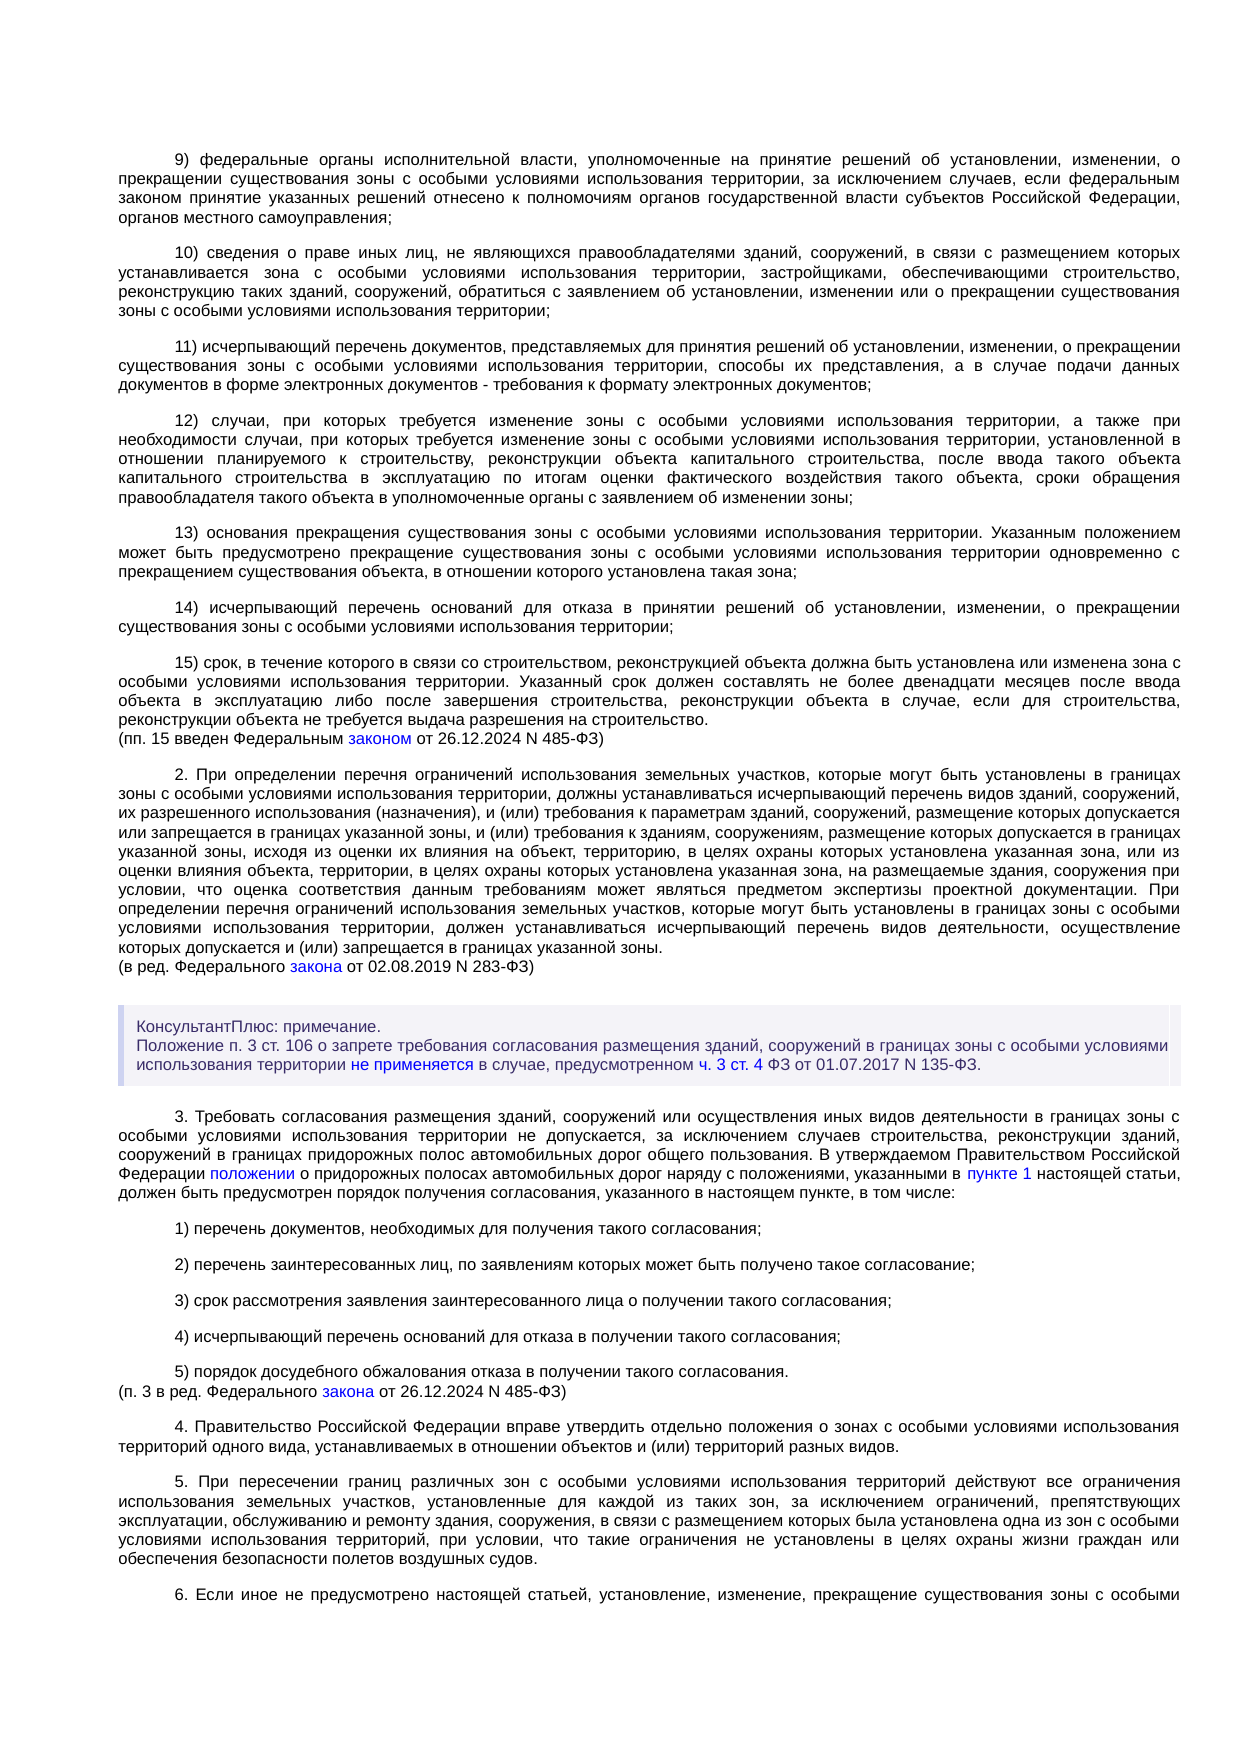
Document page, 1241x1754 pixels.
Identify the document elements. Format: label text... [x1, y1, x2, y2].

table_header [1170, 1005, 1181, 1086]
text 5) порядок досудебного обжалования отказа в получении такого согласования. [118, 1362, 1181, 1381]
table_header [118, 1005, 124, 1086]
text 14) исчерпывающий перечень оснований для отказа в принятии решений об установлении, изменении, о прекращении существования зоны с особыми условиями использования территории; [118, 597, 1181, 636]
text 15) срок, в течение которого в связи со строительством, реконструкцией объекта должна быть установлена или изменена зона с особыми условиями использования территории. Указанный срок должен составлять не более двенадцати месяцев после ввода объекта в эксплуатацию либо после завершения строительства, реконструкции объекта в случае, если для строительства, реконструкции объекта не требуется выдача разрешения на строительство. [118, 652, 1181, 729]
text 4) исчерпывающий перечень оснований для отказа в получении такого согласования; [118, 1326, 1181, 1346]
text 2) перечень заинтересованных лиц, по заявлениям которых может быть получено такое согласование; [118, 1255, 1181, 1274]
text 4. Правительство Российской Федерации вправе утвердить отдельно положения о зонах с особыми условиями использования территорий одного вида, устанавливаемых в отношении объектов и (или) территорий разных видов. [118, 1417, 1181, 1456]
text 3) срок рассмотрения заявления заинтересованного лица о получении такого согласования; [118, 1291, 1181, 1310]
text 3. Требовать согласования размещения зданий, сооружений или осуществления иных видов деятельности в границах зоны с особыми условиями использования территории не допускается, за исключением случаев строительства, реконструкции зданий, сооружений в границах придорожных полос автомобильных дорог общего пользования. В утверждаемом Правительством Российской Федерации положении о придорожных полосах автомобильных дорог наряду с положениями, указанными в пункте 1 настоящей статьи, должен быть предусмотрен порядок получения согласования, указанного в настоящем пункте, в том числе: [118, 1106, 1181, 1202]
text 10) сведения о праве иных лиц, не являющихся правообладателями зданий, сооружений, в связи с размещением которых устанавливается зона с особыми условиями использования территории, застройщиками, обеспечивающими строительство, реконструкцию таких зданий, сооружений, обратиться с заявлением об установлении, изменении или о прекращении существования зоны с особыми условиями использования территории; [118, 243, 1181, 320]
text (п. 3 в ред. Федерального закона от 26.12.2024 N 485-ФЗ) [118, 1381, 1181, 1401]
text 1) перечень документов, необходимых для получения такого согласования; [118, 1219, 1181, 1238]
text 13) основания прекращения существования зоны с особыми условиями использования территории. Указанным положением может быть предусмотрено прекращение существования зоны с особыми условиями использования территории одновременно с прекращением существования объекта, в отношении которого установлена такая зона; [118, 523, 1181, 581]
text 11) исчерпывающий перечень документов, представляемых для принятия решений об установлении, изменении, о прекращении существования зоны с особыми условиями использования территории, способы их представления, а в случае подачи данных документов в форме электронных документов - требования к формату электронных документов; [118, 337, 1181, 394]
text 2. При определении перечня ограничений использования земельных участков, которые могут быть установлены в границах зоны с особыми условиями использования территории, должны устанавливаться исчерпывающий перечень видов зданий, сооружений, их разрешенного использования (назначения), и (или) требования к параметрам зданий, сооружений, размещение которых допускается или запрещается в границах указанной зоны, и (или) требования к зданиям, сооружениям, размещение которых допускается в границах указанной зоны, исходя из оценки их влияния на объект, территорию, в целях охраны которых установлена указанная зона, или из оценки влияния объекта, территории, в целях охраны которых установлена указанная зона, на размещаемые здания, сооружения при условии, что оценка соответствия данным требованиям может являться предметом экспертизы проектной документации. При определении перечня ограничений использования земельных участков, которые могут быть установлены в границах зоны с особыми условиями использования территории, должен устанавливаться исчерпывающий перечень видов деятельности, осуществление которых допускается и (или) запрещается в границах указанной зоны. [118, 765, 1181, 957]
table_header [124, 1005, 136, 1086]
text 6. Если иное не предусмотрено настоящей статьей, установление, изменение, прекращение существования зоны с особыми [118, 1585, 1181, 1604]
text 9) федеральные органы исполнительной власти, уполномоченные на принятие решений об установлении, изменении, о прекращении существования зоны с особыми условиями использования территории, за исключением случаев, если федеральным законом принятие указанных решений отнесено к полномочиям органов государственной власти субъектов Российской Федерации, органов местного самоуправления; [118, 150, 1181, 227]
text (в ред. Федерального закона от 02.08.2019 N 283-ФЗ) [118, 957, 1181, 976]
table_header КонсультантПлюс: примечание. Положение п. 3 ст. 106 о запрете требования согласования размещения зданий, сооружений в границах зоны с особыми условиями использования территории не применяется в случае, предусмотренном ч. 3 ст. 4 ФЗ от 01.07.2017 N 135-ФЗ. [136, 1005, 1169, 1086]
text 5. При пересечении границ различных зон с особыми условиями использования территорий действуют все ограничения использования земельных участков, установленные для каждой из таких зон, за исключением ограничений, препятствующих эксплуатации, обслуживанию и ремонту здания, сооружения, в связи с размещением которых была установлена одна из зон с особыми условиями использования территорий, при условии, что такие ограничения не установлены в целях охраны жизни граждан или обеспечения безопасности полетов воздушных судов. [118, 1472, 1181, 1568]
text (пп. 15 введен Федеральным законом от 26.12.2024 N 485-ФЗ) [118, 729, 1181, 748]
text 12) случаи, при которых требуется изменение зоны с особыми условиями использования территории, а также при необходимости случаи, при которых требуется изменение зоны с особыми условиями использования территории, установленной в отношении планируемого к строительству, реконструкции объекта капитального строительства, после ввода такого объекта капитального строительства в эксплуатацию по итогам оценки фактического воздействия такого объекта, сроки обращения правообладателя такого объекта в уполномоченные органы с заявлением об изменении зоны; [118, 411, 1181, 507]
